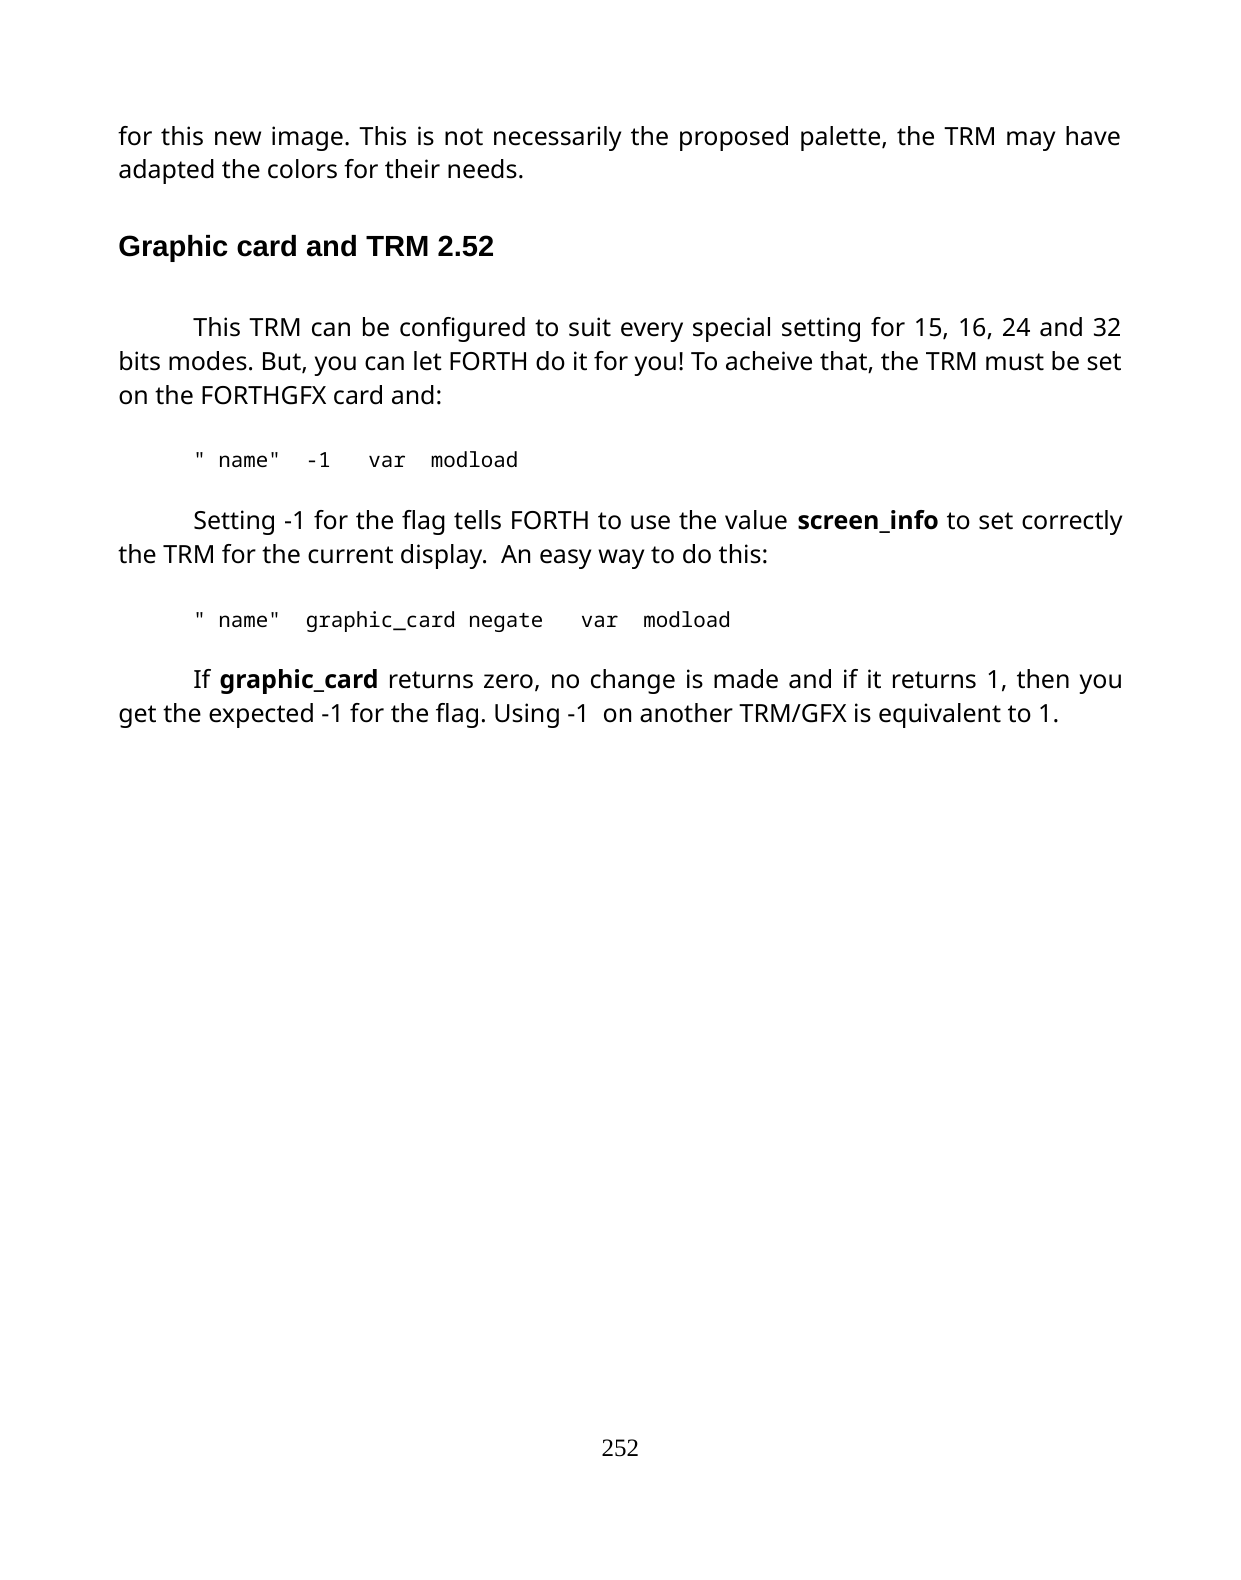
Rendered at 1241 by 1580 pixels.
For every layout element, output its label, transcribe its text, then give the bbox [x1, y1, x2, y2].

text This TRM can be configured to suit every special setting for 15, 16, 24 and 32 bits modes. But, you can let FORTH do it for you! To acheive that, the TRM must be set on the FORTHGFX card and: [118, 309, 1123, 412]
subtitle Graphic card and TRM 2.52 [118, 229, 1122, 263]
text Setting -1 for the flag tells FORTH to use the value screen_info to set correctly the TRM for the current display. An easy way to do this: [118, 502, 1123, 571]
text " name" -1 var modload [118, 446, 1123, 474]
text If graphic_card returns zero, no change is made and if it returns 1, then you get the expected -1 for the flag. Using -1 on another TRM/GFX is equivalent to 1. [118, 662, 1123, 730]
text " name" graphic_card negate var modload [118, 605, 1123, 633]
text for this new image. This is not necessarily the proposed palette, the TRM may have adapted the colors for their needs. [118, 118, 1123, 186]
